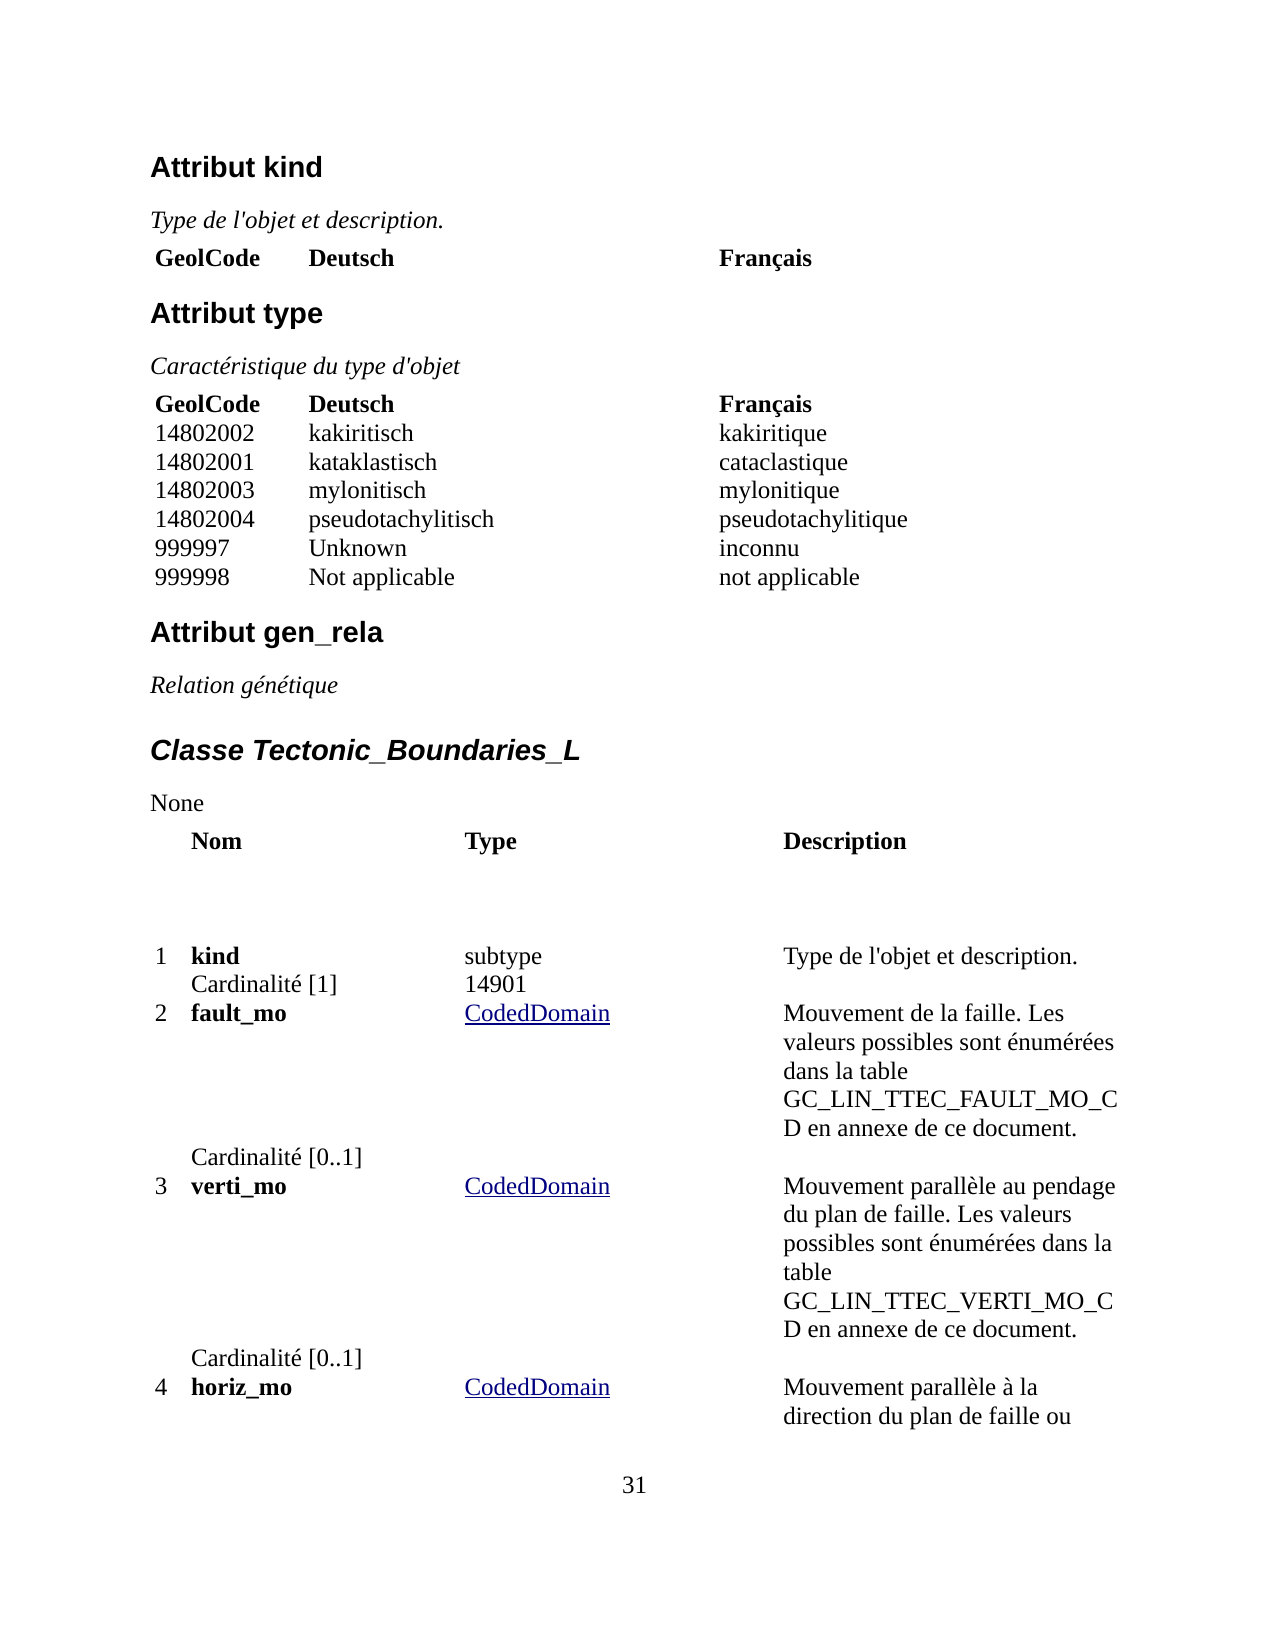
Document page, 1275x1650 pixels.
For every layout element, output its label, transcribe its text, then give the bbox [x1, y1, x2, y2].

table_cell inconnu [714, 533, 1125, 562]
table_cell [150, 970, 186, 998]
table_header Deutsch [304, 243, 714, 271]
table_cell Cardinalité [0..1] [186, 1343, 460, 1372]
table_cell [460, 1142, 779, 1171]
table_cell Type de l'objet et description. [779, 941, 1125, 969]
table_cell Cardinalité [0..1] [186, 1142, 460, 1171]
table_cell 14802004 [150, 504, 304, 533]
table_cell [779, 1343, 1125, 1372]
table_cell kakiritisch [304, 418, 714, 447]
table_cell subtype [460, 941, 779, 969]
table_cell cataclastique [714, 447, 1125, 475]
table_header GeolCode [150, 389, 304, 418]
table_cell mylonitique [714, 475, 1125, 504]
table_cell 4 [150, 1372, 186, 1429]
text Type de l'objet et description. [150, 205, 1125, 234]
table_cell verti_mo [186, 1171, 460, 1343]
table_header GeolCode [150, 243, 304, 271]
table_cell Not applicable [304, 562, 714, 590]
text Relation génétique [150, 670, 1125, 699]
text Caractéristique du type d'objet [150, 351, 1125, 380]
table_cell CodedDomain [460, 1171, 779, 1343]
table_header [150, 826, 186, 941]
table_cell Mouvement de la faille. Les valeurs possibles sont énumérées dans la table GC_LIN_TTEC_FAULT_MO_CD en annexe de ce document. [779, 998, 1125, 1142]
table_cell 999997 [150, 533, 304, 562]
table_cell pseudotachylitique [714, 504, 1125, 533]
table_header Description [779, 826, 1125, 941]
table_cell Cardinalité [1] [186, 970, 460, 998]
table_cell CodedDomain [460, 1372, 779, 1429]
table_header Nom [186, 826, 460, 941]
table_cell 14802003 [150, 475, 304, 504]
table_cell [779, 970, 1125, 998]
table_cell [779, 1142, 1125, 1171]
table_cell not applicable [714, 562, 1125, 590]
table_cell Unknown [304, 533, 714, 562]
table_cell pseudotachylitisch [304, 504, 714, 533]
text None [150, 788, 1125, 817]
subtitle Attribut type [150, 296, 1125, 330]
table_cell Mouvement parallèle à la direction du plan de faille ou [779, 1372, 1125, 1429]
subtitle Attribut kind [150, 150, 1125, 183]
subtitle Attribut gen_rela [150, 615, 1125, 649]
table_cell [460, 1343, 779, 1372]
table_cell CodedDomain [460, 998, 779, 1142]
table_cell 14802001 [150, 447, 304, 475]
table_cell kakiritique [714, 418, 1125, 447]
table_cell [150, 1142, 186, 1171]
table_cell [150, 1343, 186, 1372]
table_cell kataklastisch [304, 447, 714, 475]
table_cell mylonitisch [304, 475, 714, 504]
table_cell 14802002 [150, 418, 304, 447]
table_header Type [460, 826, 779, 941]
table_cell Mouvement parallèle au pendage du plan de faille. Les valeurs possibles sont énumérées dans la table GC_LIN_TTEC_VERTI_MO_CD en annexe de ce document. [779, 1171, 1125, 1343]
table_cell 1 [150, 941, 186, 969]
table_cell fault_mo [186, 998, 460, 1142]
table_cell 3 [150, 1171, 186, 1343]
table_cell kind [186, 941, 460, 969]
table_header Français [714, 243, 1125, 271]
table_cell horiz_mo [186, 1372, 460, 1429]
table_cell 999998 [150, 562, 304, 590]
subtitle Classe Tectonic_Boundaries_L [150, 733, 1125, 767]
table_cell 2 [150, 998, 186, 1142]
table_header Français [714, 389, 1125, 418]
table_cell 14901 [460, 970, 779, 998]
table_header Deutsch [304, 389, 714, 418]
